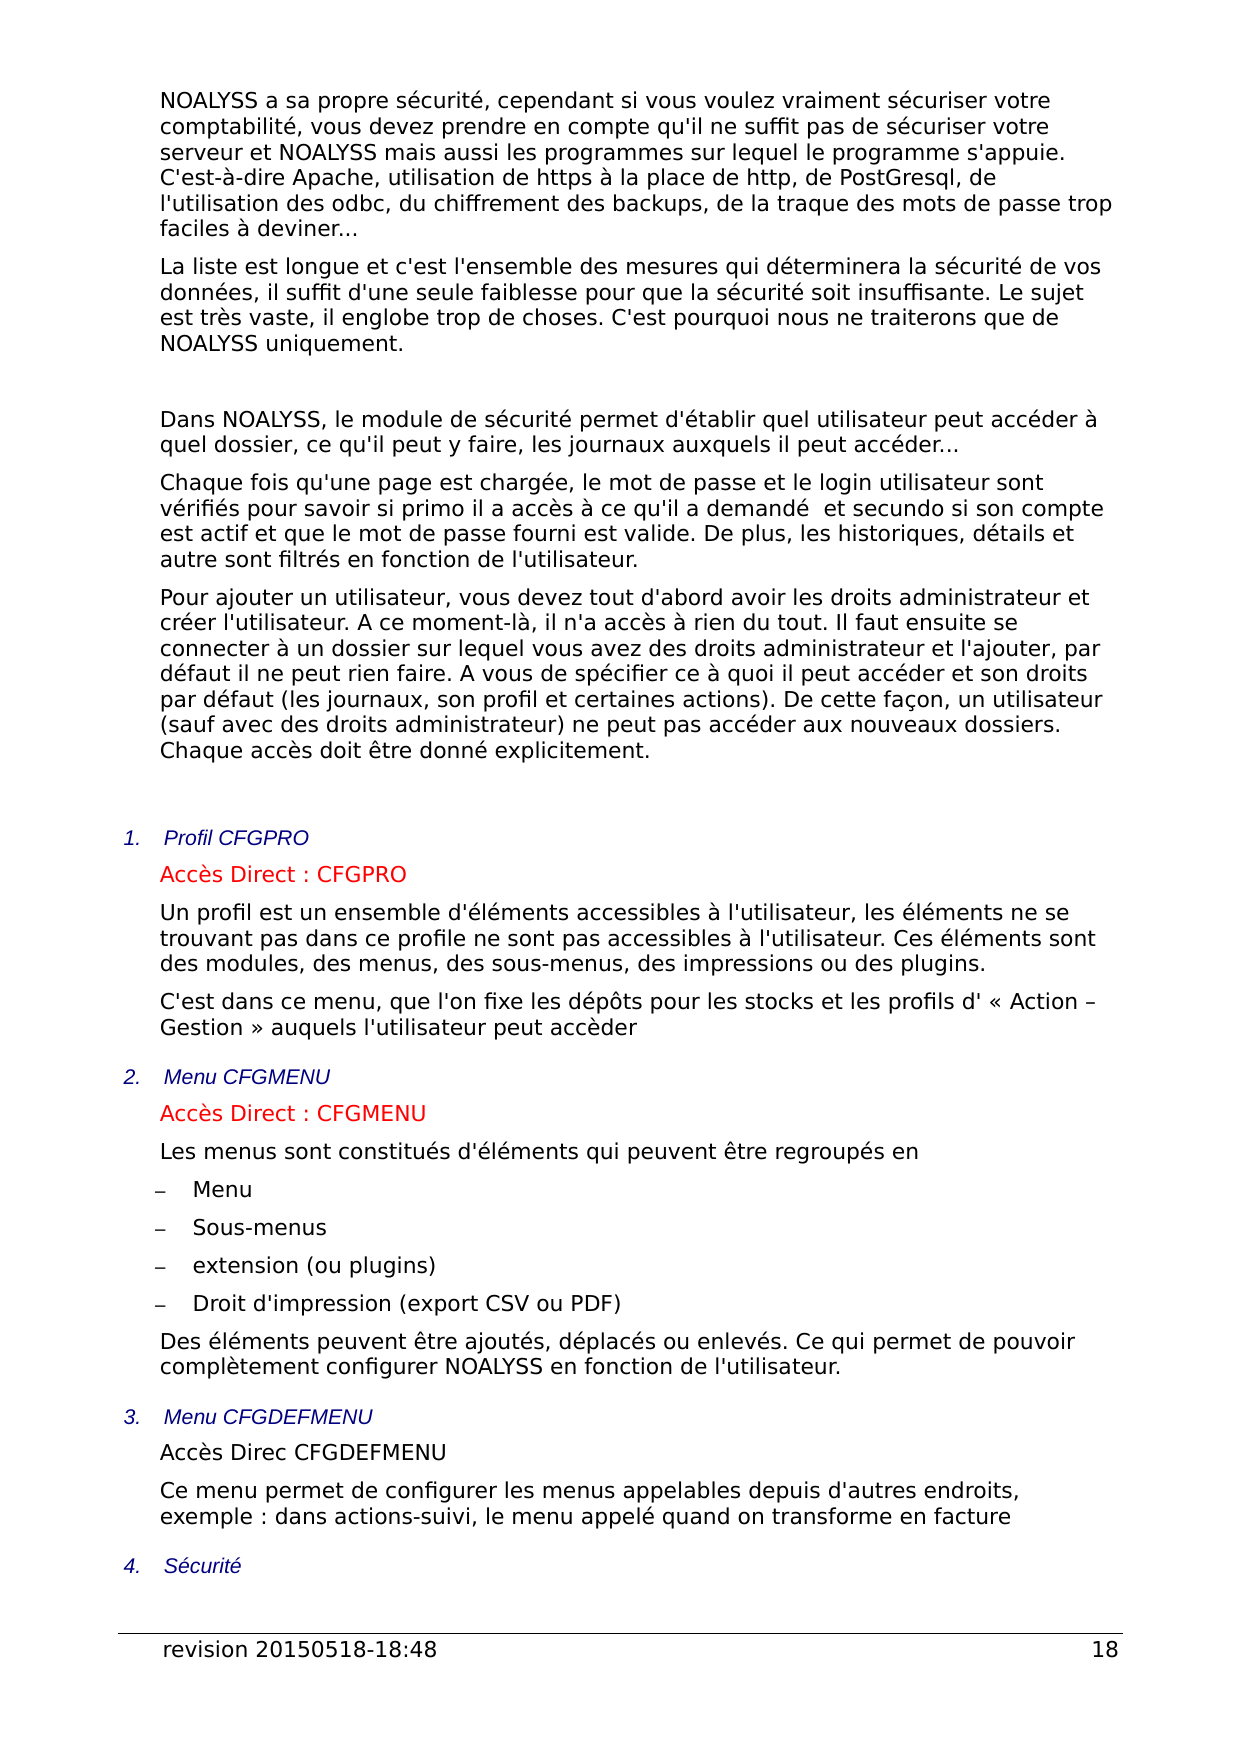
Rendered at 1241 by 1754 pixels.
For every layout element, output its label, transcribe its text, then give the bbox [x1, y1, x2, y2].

subtitle Sécurité [117, 1554, 1123, 1578]
text Des éléments peuvent être ajoutés, déplacés ou enlevés. Ce qui permet de pouvoir complètement configurer NOALYSS en fonction de l'utilisateur. [159, 1329, 1123, 1380]
text NOALYSS a sa propre sécurité, cependant si vous voulez vraiment sécuriser votre comptabilité, vous devez prendre en compte qu'il ne suffit pas de sécuriser votre serveur et NOALYSS mais aussi les programmes sur lequel le programme s'appuie. C'est-à-dire Apache, utilisation de https à la place de http, de PostGresql, de l'utilisation des odbc, du chiffrement des backups, de la traque des mots de passe trop faciles à deviner... [159, 88, 1123, 242]
subtitle Menu CFGDEFMENU [117, 1404, 1123, 1429]
list Droit d'impression (export CSV ou PDF) [155, 1291, 1123, 1316]
text La liste est longue et c'est l'ensemble des mesures qui déterminera la sécurité de vos données, il suffit d'une seule faiblesse pour que la sécurité soit insuffisante. Le sujet est très vaste, il englobe trop de choses. C'est pourquoi nous ne traiterons que de NOALYSS uniquement. [159, 254, 1123, 356]
text Accès Direc CFGDEFMENU [159, 1440, 1123, 1466]
subtitle Menu CFGMENU [117, 1064, 1123, 1089]
text Accès Direct : CFGPRO [159, 862, 1123, 888]
text Ce menu permet de configurer les menus appelables depuis d'autres endroits, exemple : dans actions-suivi, le menu appelé quand on transforme en facture [159, 1478, 1123, 1529]
list Sous-menus [155, 1215, 1123, 1240]
text Chaque fois qu'une page est chargée, le mot de passe et le login utilisateur sont vérifiés pour savoir si primo il a accès à ce qu'il a demandé et secundo si son compte est actif et que le mot de passe fourni est valide. De plus, les historiques, détails et autre sont filtrés en fonction de l'utilisateur. [159, 470, 1123, 572]
text Un profil est un ensemble d'éléments accessibles à l'utilisateur, les éléments ne se trouvant pas dans ce profile ne sont pas accessibles à l'utilisateur. Ces éléments sont des modules, des menus, des sous-menus, des impressions ou des plugins. [159, 900, 1123, 977]
text C'est dans ce menu, que l'on fixe les dépôts pour les stocks et les profils d' « Action – Gestion » auquels l'utilisateur peut accèder [159, 989, 1123, 1040]
subtitle Profil CFGPRO [117, 826, 1123, 850]
text Les menus sont constitués d'éléments qui peuvent être regroupés en [159, 1139, 1123, 1164]
list extension (ou plugins) [155, 1253, 1123, 1278]
text Dans NOALYSS, le module de sécurité permet d'établir quel utilisateur peut accéder à quel dossier, ce qu'il peut y faire, les journaux auxquels il peut accéder... [159, 407, 1123, 458]
text Pour ajouter un utilisateur, vous devez tout d'abord avoir les droits administrateur et créer l'utilisateur. A ce moment-là, il n'a accès à rien du tout. Il faut ensuite se connecter à un dossier sur lequel vous avez des droits administrateur et l'ajouter, par défaut il ne peut rien faire. A vous de spécifier ce à quoi il peut accéder et son droits par défaut (les journaux, son profil et certaines actions). De cette façon, un utilisateur (sauf avec des droits administrateur) ne peut pas accéder aux nouveaux dossiers. Chaque accès doit être donné explicitement. [159, 585, 1123, 763]
list Menu [155, 1177, 1123, 1202]
text Accès Direct : CFGMENU [159, 1101, 1123, 1126]
